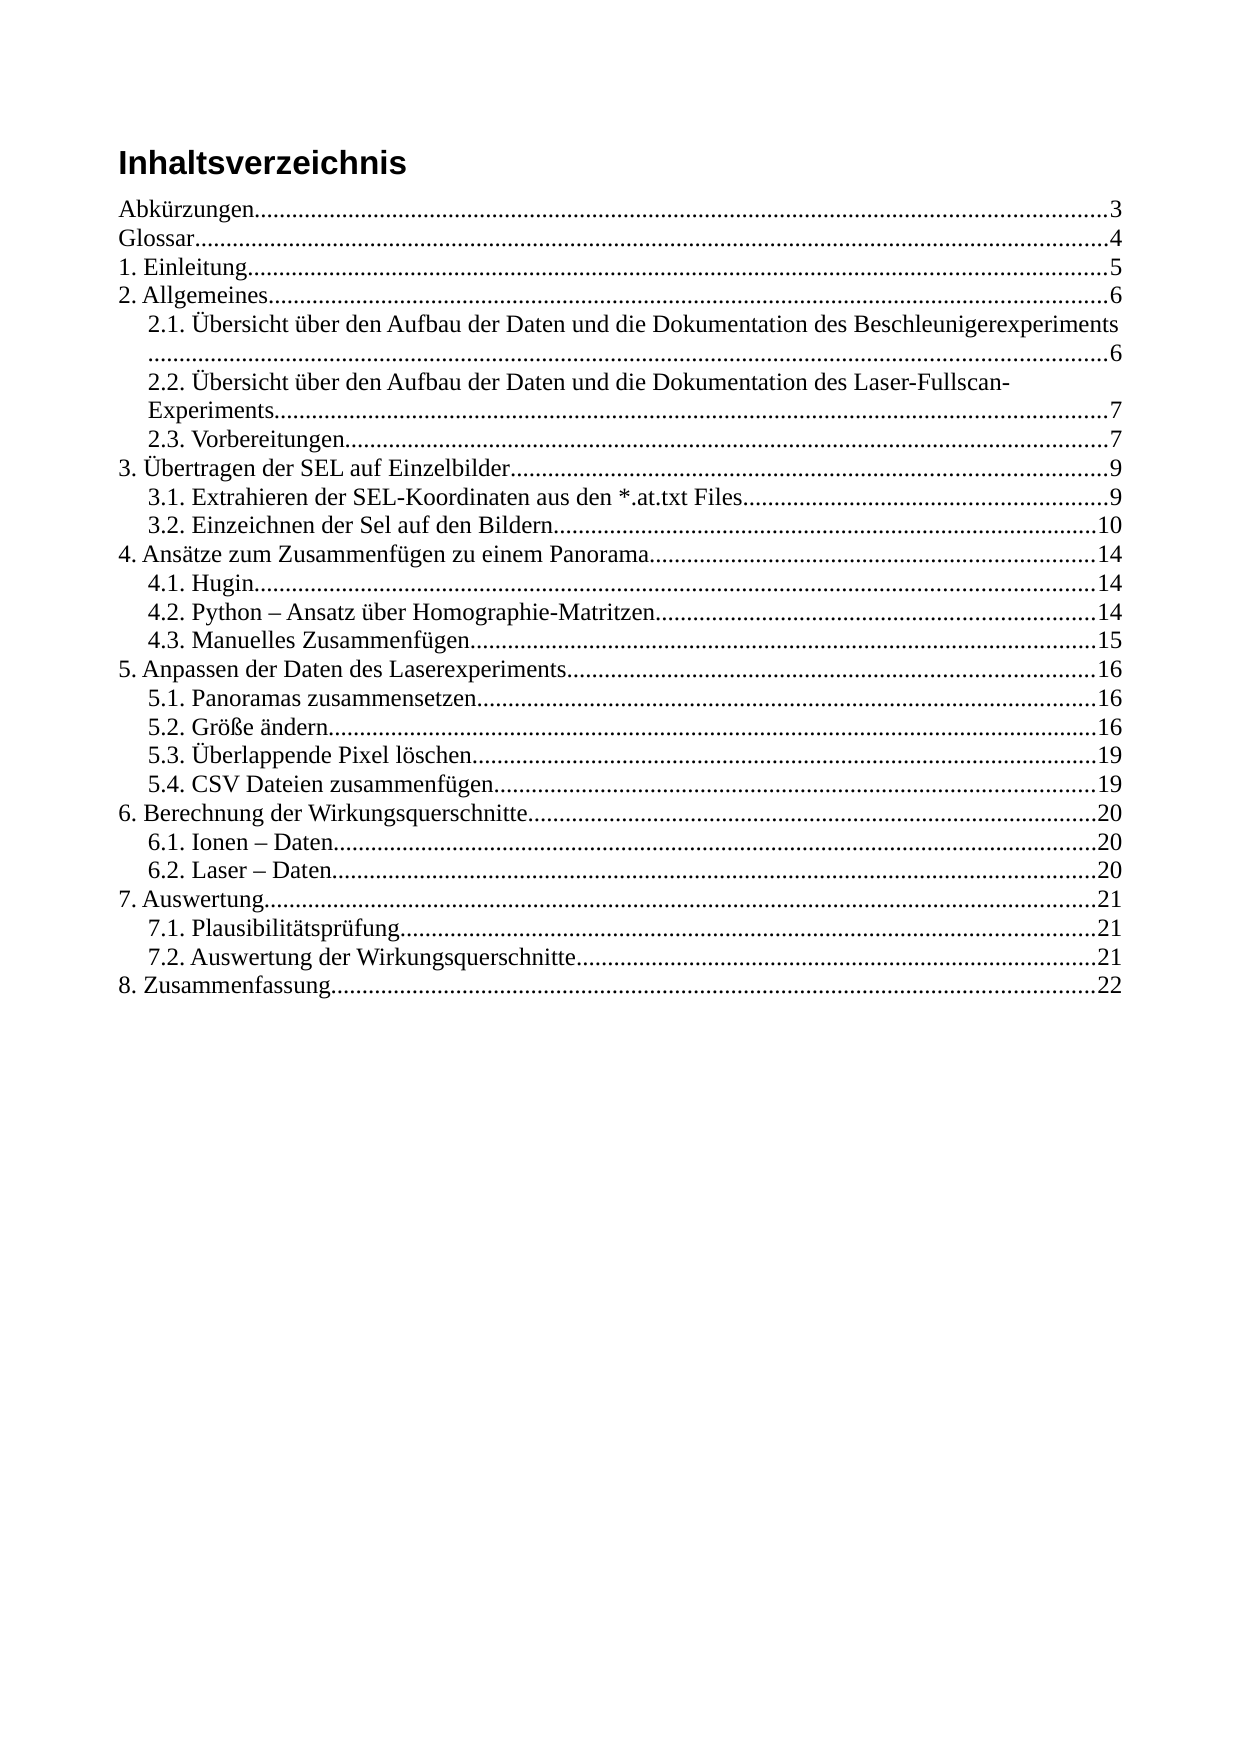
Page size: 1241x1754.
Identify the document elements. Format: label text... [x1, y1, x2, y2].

text 7.2. Auswertung der Wirkungsquerschnitte 21 [148, 942, 1122, 970]
text 2. Allgemeines 6 [118, 280, 1122, 309]
text 4.2. Python – Ansatz über Homographie-Matritzen 14 [148, 597, 1122, 625]
text 4. Ansätze zum Zusammenfügen zu einem Panorama 14 [118, 539, 1122, 568]
text 3. Übertragen der SEL auf Einzelbilder 9 [118, 453, 1122, 482]
text 6.1. Ionen – Daten 20 [148, 827, 1122, 855]
text 6. Berechnung der Wirkungsquerschnitte 20 [118, 798, 1122, 827]
text 5.2. Größe ändern 16 [148, 712, 1122, 740]
text 2.2. Übersicht über den Aufbau der Daten und die Dokumentation des Laser-Fullscan-Experiments 7 [148, 367, 1122, 424]
text 2.1. Übersicht über den Aufbau der Daten und die Dokumentation des Beschleunigerexperiments 6 [148, 309, 1122, 367]
text Abkürzungen 3 [118, 194, 1122, 223]
text 3.1. Extrahieren der SEL-Koordinaten aus den *.at.txt Files 9 [148, 482, 1122, 510]
text 3.2. Einzeichnen der Sel auf den Bildern 10 [148, 510, 1122, 539]
text 6.2. Laser – Daten 20 [148, 855, 1122, 884]
text 1. Einleitung 5 [118, 252, 1122, 280]
subtitle Inhaltsverzeichnis [118, 143, 1122, 182]
text 8. Zusammenfassung 22 [118, 970, 1122, 999]
text 4.3. Manuelles Zusammenfügen 15 [148, 625, 1122, 654]
text Glossar 4 [118, 223, 1122, 252]
text 5.4. CSV Dateien zusammenfügen 19 [148, 769, 1122, 798]
text 7. Auswertung 21 [118, 884, 1122, 913]
text 5.3. Überlappende Pixel löschen 19 [148, 740, 1122, 769]
text 4.1. Hugin 14 [148, 568, 1122, 597]
text 5.1. Panoramas zusammensetzen 16 [148, 683, 1122, 712]
text 5. Anpassen der Daten des Laserexperiments 16 [118, 654, 1122, 683]
text 2.3. Vorbereitungen 7 [148, 424, 1122, 453]
text 7.1. Plausibilitätsprüfung 21 [148, 913, 1122, 942]
